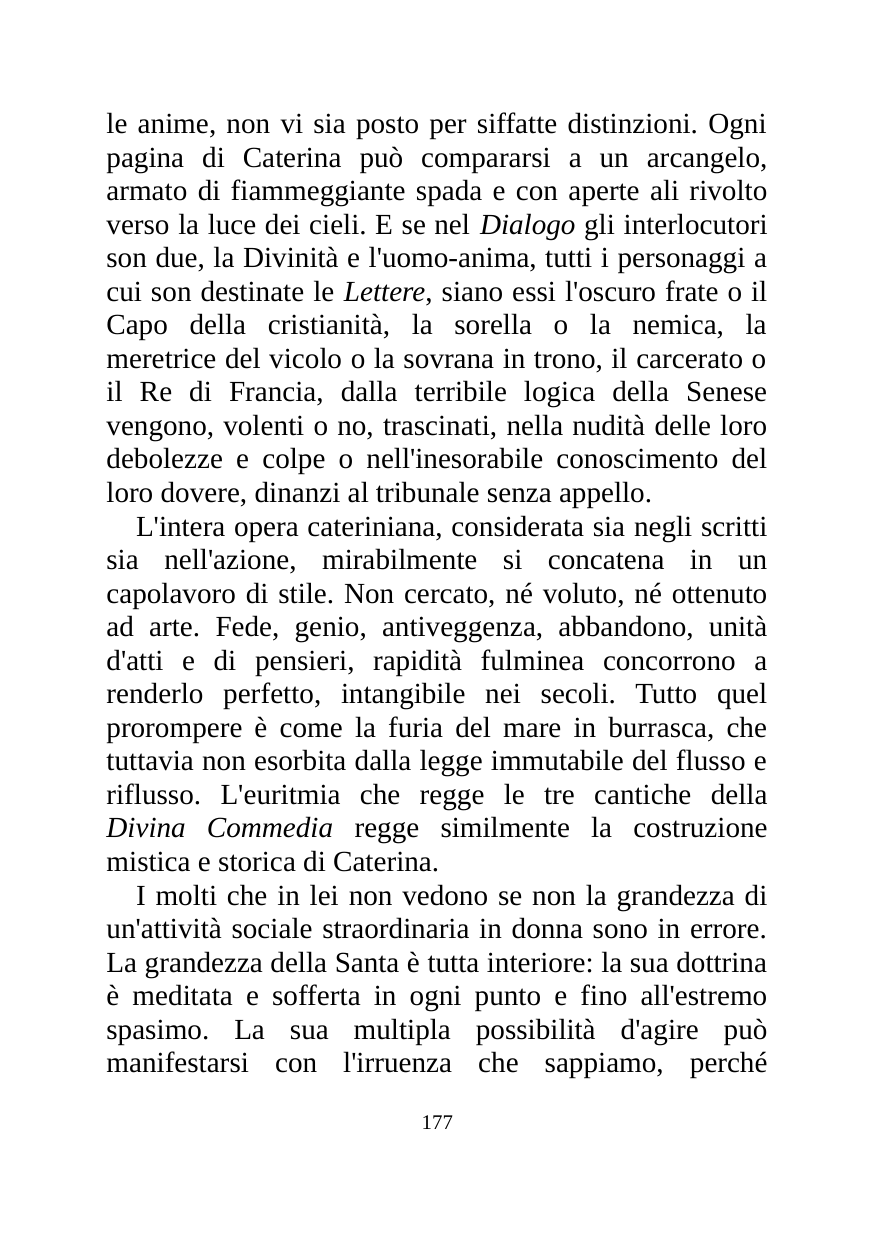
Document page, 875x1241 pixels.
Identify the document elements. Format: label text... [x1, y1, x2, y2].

text le anime, non vi sia posto per siffatte distinzioni. Ogni pagina di Caterina può compararsi a un arcangelo, armato di fiammeggiante spada e con aperte ali rivolto verso la luce dei cieli. E se nel Dialogo gli interlocutori son due, la Divinità e l'uomo-anima, tutti i personaggi a cui son destinate le Lettere, siano essi l'oscuro frate o il Capo della cristianità, la sorella o la nemica, la meretrice del vicolo o la sovrana in trono, il carcerato o il Re di Francia, dalla terribile logica della Senese vengono, volenti o no, trascinati, nella nudità delle loro debolezze e colpe o nell'inesorabile conoscimento del loro dovere, dinanzi al tribunale senza appello. [106, 106, 768, 509]
text I molti che in lei non vedono se non la grandezza di un'attività sociale straordinaria in donna sono in errore. La grandezza della Santa è tutta interiore: la sua dottrina è meditata e sofferta in ogni punto e fino all'estremo spasimo. La sua multipla possibilità d'agire può manifestarsi con l'irruenza che sappiamo, perché [106, 878, 768, 1079]
text L'intera opera cateriniana, considerata sia negli scritti sia nell'azione, mirabilmente si concatena in un capolavoro di stile. Non cercato, né voluto, né ottenuto ad arte. Fede, genio, antiveggenza, abbandono, unità d'atti e di pensieri, rapidità fulminea concorrono a renderlo perfetto, intangibile nei secoli. Tutto quel prorompere è come la furia del mare in burrasca, che tuttavia non esorbita dalla legge immutabile del flusso e riflusso. L'euritmia che regge le tre cantiche della Divina Commedia regge similmente la costruzione mistica e storica di Caterina. [106, 509, 768, 878]
